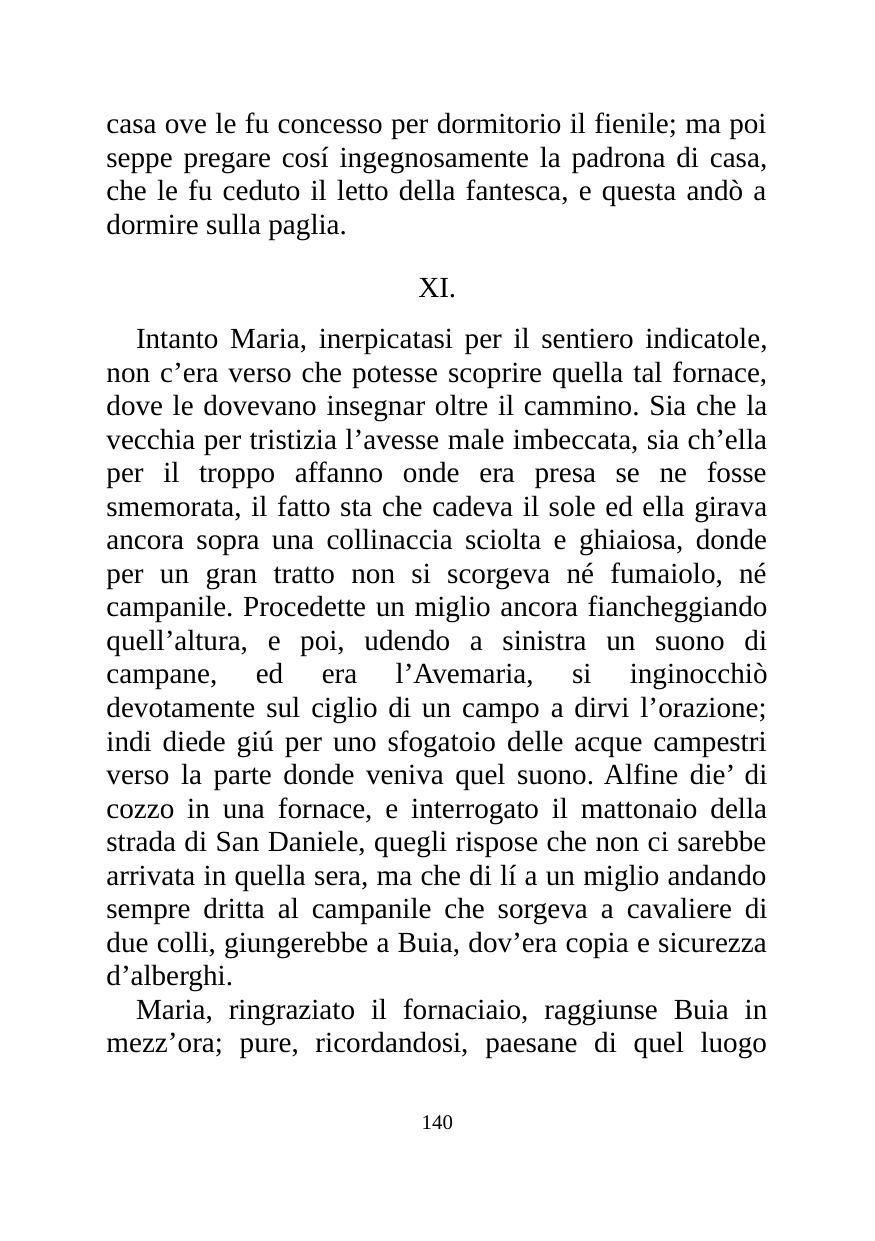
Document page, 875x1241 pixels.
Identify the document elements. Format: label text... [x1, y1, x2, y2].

subtitle XI. [106, 270, 768, 303]
text casa ove le fu concesso per dormitorio il fienile; ma poi seppe pregare cosí ingegnosamente la padrona di casa, che le fu ceduto il letto della fantesca, e questa andò a dormire sulla paglia. [106, 106, 768, 240]
text Maria, ringraziato il fornaciaio, raggiunse Buia in mezz’ora; pure, ricordandosi, paesane di quel luogo [106, 992, 768, 1059]
text Intanto Maria, inerpicatasi per il sentiero indicatole, non c’era verso che potesse scoprire quella tal fornace, dove le dovevano insegnar oltre il cammino. Sia che la vecchia per tristizia l’avesse male imbeccata, sia ch’ella per il troppo affanno onde era presa se ne fosse smemorata, il fatto sta che cadeva il sole ed ella girava ancora sopra una collinaccia sciolta e ghiaiosa, donde per un gran tratto non si scorgeva né fumaiolo, né campanile. Procedette un miglio ancora fiancheggiando quell’altura, e poi, udendo a sinistra un suono di campane, ed era l’Avemaria, si inginocchiò devotamente sul ciglio di un campo a dirvi l’orazione; indi diede giú per uno sfogatoio delle acque campestri verso la parte donde veniva quel suono. Alfine die’ di cozzo in una fornace, e interrogato il mattonaio della strada di San Daniele, quegli rispose che non ci sarebbe arrivata in quella sera, ma che di lí a un miglio andando sempre dritta al campanile che sorgeva a cavaliere di due colli, giungerebbe a Buia, dov’era copia e sicurezza d’alberghi. [106, 321, 768, 992]
